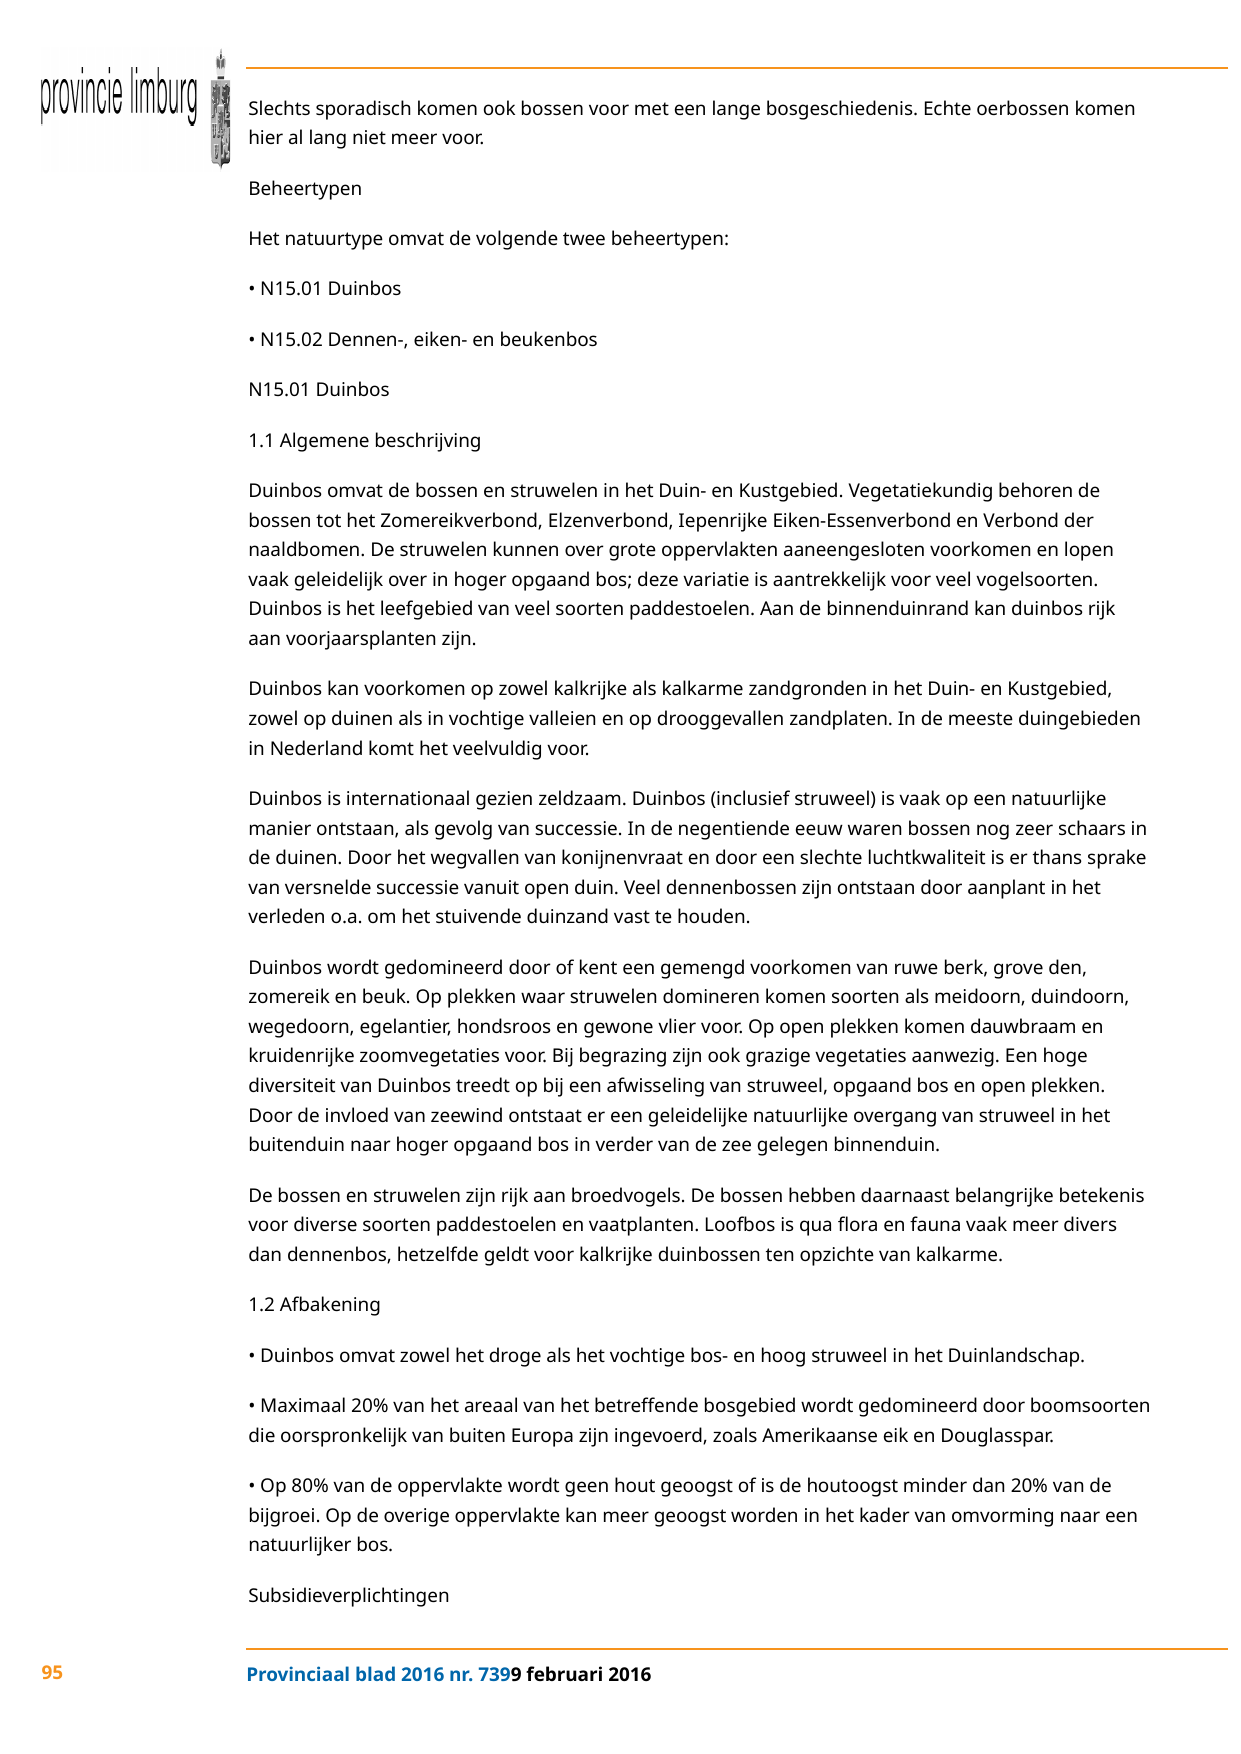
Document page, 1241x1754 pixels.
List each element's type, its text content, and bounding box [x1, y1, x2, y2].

text 1.1 Algemene beschrijving [248, 427, 1152, 453]
text 1.2 Afbakening [248, 1291, 1152, 1317]
text Duinbos kan voorkomen op zowel kalkrijke als kalkarme zandgronden in het Duin- en Kustgebied, zowel op duinen als in vochtige valleien en op drooggevallen zandplaten. In de meeste duingebieden in Nederland komt het veelvuldig voor. [248, 676, 1152, 761]
text Duinbos omvat de bossen en struwelen in het Duin- en Kustgebied. Vegetatiekundig behoren de bossen tot het Zomereikverbond, Elzenverbond, Iepenrijke Eiken-Essenverbond en Verbond der naaldbomen. De struwelen kunnen over grote oppervlakten aaneengesloten voorkomen en lopen vaak geleidelijk over in hoger opgaand bos; deze variatie is aantrekkelijk voor veel vogelsoorten. Duinbos is het leefgebied van veel soorten paddestoelen. Aan de binnenduinrand kan duinbos rijk aan voorjaarsplanten zijn. [248, 477, 1152, 651]
text N15.01 Duinbos [248, 376, 1152, 402]
text • Op 80% van de oppervlakte wordt geen hout geoogst of is de houtoogst minder dan 20% van de bijgroei. Op de overige oppervlakte kan meer geoogst worden in het kader van omvorming naar een natuurlijker bos. [248, 1472, 1152, 1557]
text Subsidieverplichtingen [248, 1582, 1152, 1608]
text De bossen en struwelen zijn rijk aan broedvogels. De bossen hebben daarnaast belangrijke betekenis voor diverse soorten paddestoelen en vaatplanten. Loofbos is qua flora en fauna vaak meer divers dan dennenbos, hetzelfde geldt voor kalkrijke duinbossen ten opzichte van kalkarme. [248, 1182, 1152, 1267]
text • N15.01 Duinbos [248, 276, 1152, 301]
picture [41, 47, 231, 172]
text Duinbos wordt gedomineerd door of kent een gemengd voorkomen van ruwe berk, grove den, zomereik en beuk. Op plekken waar struwelen domineren komen soorten als meidoorn, duindoorn, wegedoorn, egelantier, hondsroos en gewone vlier voor. Op open plekken komen dauwbraam en kruidenrijke zoomvegetaties voor. Bij begrazing zijn ook grazige vegetaties aanwezig. Een hoge diversiteit van Duinbos treedt op bij een afwisseling van struweel, opgaand bos en open plekken. Door de invloed van zeewind ontstaat er een geleidelijke natuurlijke overgang van struweel in het buitenduin naar hoger opgaand bos in verder van de zee gelegen binnenduin. [248, 954, 1152, 1157]
text • Duinbos omvat zowel het droge als het vochtige bos- en hoog struweel in het Duinlandschap. [248, 1342, 1152, 1368]
text Het natuurtype omvat de volgende twee beheertypen: [248, 225, 1152, 251]
text Slechts sporadisch komen ook bossen voor met een lange bosgeschiedenis. Echte oerbossen komen hier al lang niet meer voor. [248, 95, 1152, 150]
text • N15.02 Dennen-, eiken- en beukenbos [248, 326, 1152, 352]
text Duinbos is internationaal gezien zeldzaam. Duinbos (inclusief struweel) is vaak op een natuurlijke manier ontstaan, als gevolg van successie. In de negentiende eeuw waren bossen nog zeer schaars in de duinen. Door het wegvallen van konijnenvraat en door een slechte luchtkwaliteit is er thans sprake van versnelde successie vanuit open duin. Veel dennenbossen zijn ontstaan door aanplant in het verleden o.a. om het stuivende duinzand vast te houden. [248, 785, 1152, 929]
text Beheertypen [248, 175, 1152, 201]
text • Maximaal 20% van het areaal van het betreffende bosgebied wordt gedomineerd door boomsoorten die oorspronkelijk van buiten Europa zijn ingevoerd, zoals Amerikaanse eik en Douglasspar. [248, 1392, 1152, 1448]
